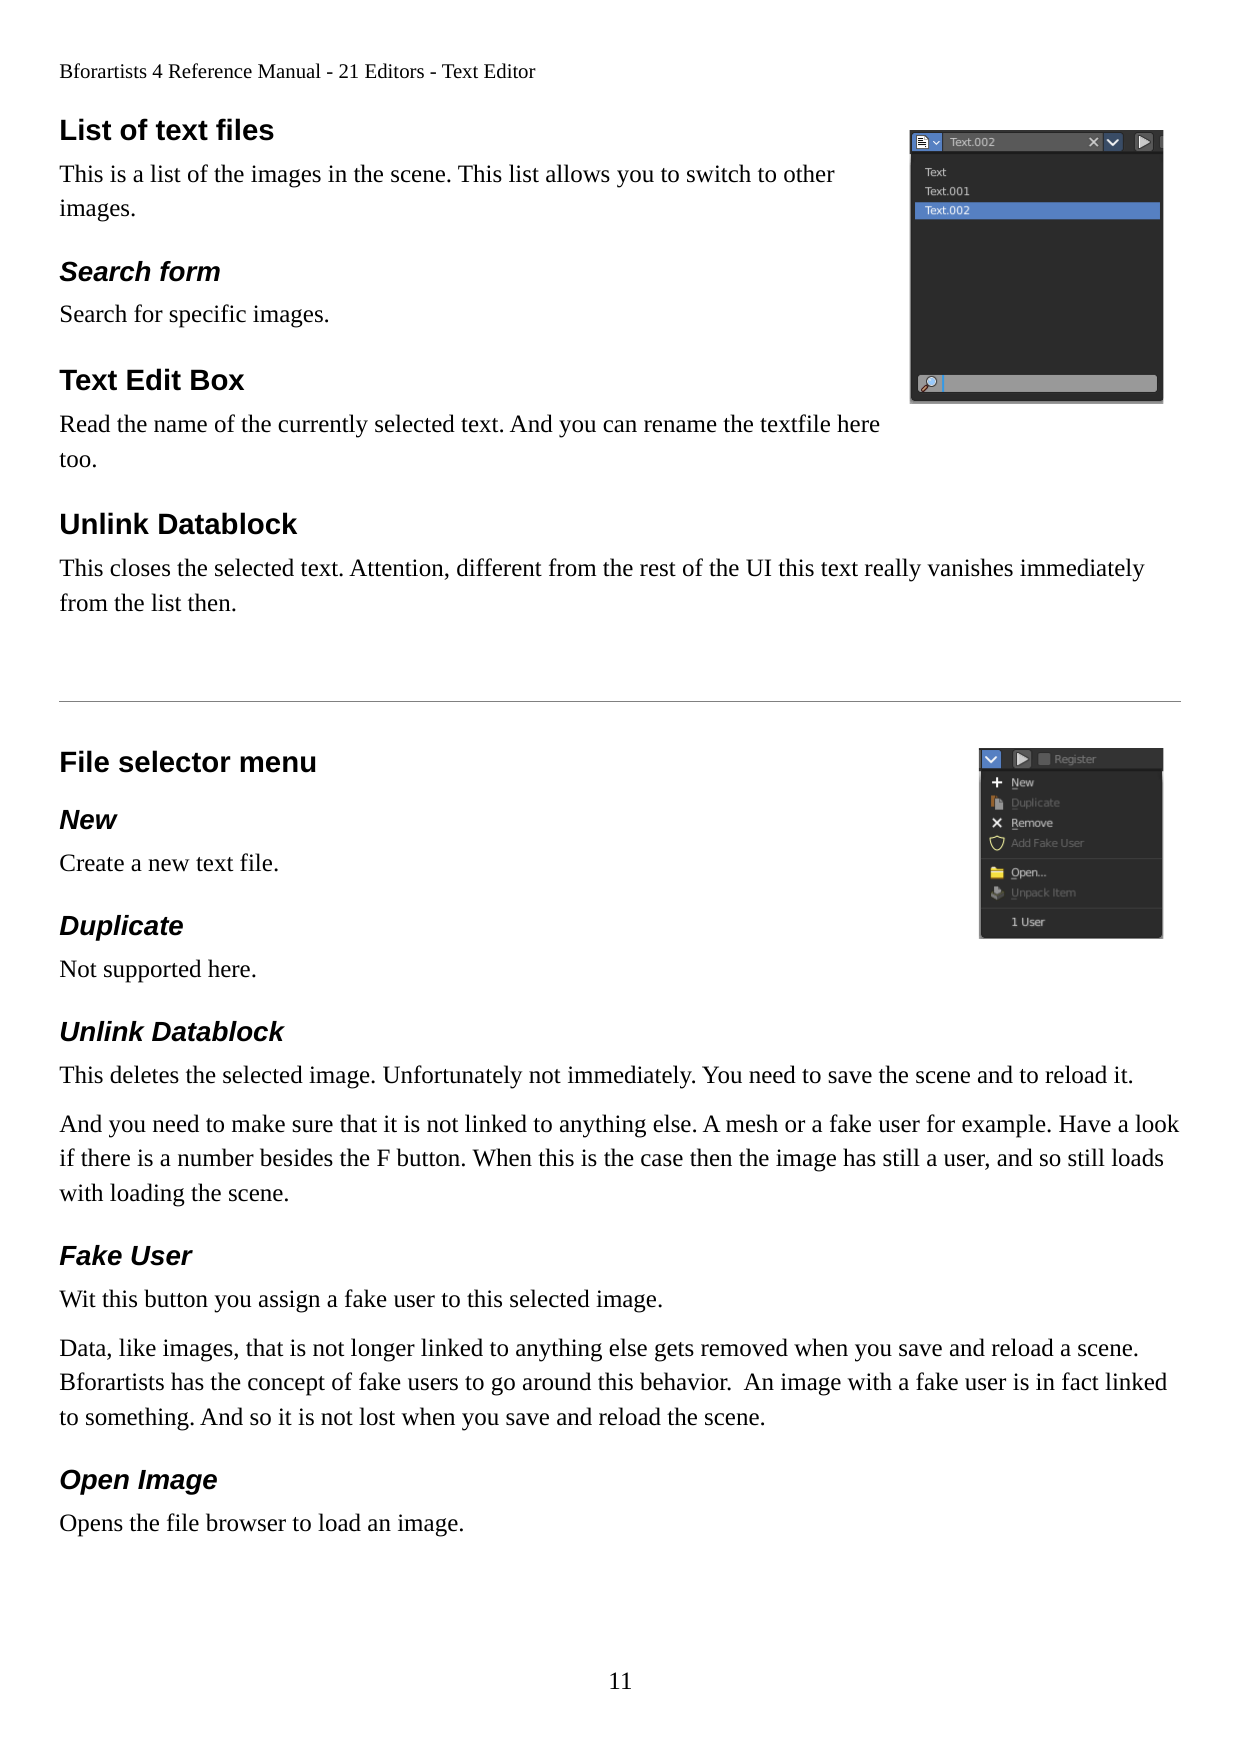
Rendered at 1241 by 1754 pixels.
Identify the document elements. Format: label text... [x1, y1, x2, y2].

subtitle File selector menu [59, 745, 1181, 779]
subtitle Duplicate [59, 909, 1181, 941]
subtitle Fake User [59, 1239, 1181, 1271]
picture [909, 130, 1164, 404]
subtitle Open Image [59, 1463, 1181, 1495]
subtitle [1164, 363, 1181, 397]
text This is a list of the images in the scene. This list allows you to switch to other images. [59, 159, 909, 222]
text Create a new text file. [59, 848, 978, 877]
text This deletes the selected image. Unfortunately not immediately. You need to save the scene and to reload it. [59, 1060, 1181, 1089]
text This closes the selected text. Attention, different from the rest of the UI this text really vanishes immediately from the list then. [59, 553, 1181, 617]
text Wit this button you assign a fake user to this selected image. [59, 1284, 1181, 1313]
subtitle List of text files [59, 113, 1181, 146]
text Data, like images, that is not longer linked to anything else gets removed when you save and reload a scene. Bforartists has the concept of fake users to go around this behavior. An image with a fake user is in fact linked to something. And so it is not lost when you save and reload the scene. [59, 1333, 1181, 1431]
text Not supported here. [59, 954, 1181, 983]
text Opens the file browser to load an image. [59, 1508, 1181, 1537]
subtitle [1164, 804, 1181, 836]
text [1164, 848, 1181, 877]
text Read the name of the currently selected text. And you can rename the textfile here too. [59, 409, 1181, 472]
text Search for specific images. [59, 299, 909, 328]
subtitle Text Edit Box [59, 363, 909, 397]
subtitle New [59, 804, 978, 836]
subtitle Unlink Datablock [59, 1016, 1181, 1047]
subtitle Unlink Datablock [59, 507, 1181, 541]
text And you need to make sure that it is not linked to anything else. A mesh or a fake user for example. Have a look if there is a number besides the F button. When this is the case then the image has still a user, and so still loads with loading the scene. [59, 1109, 1181, 1207]
picture [978, 748, 1164, 939]
subtitle Search form [59, 255, 909, 287]
subtitle [1164, 255, 1181, 287]
